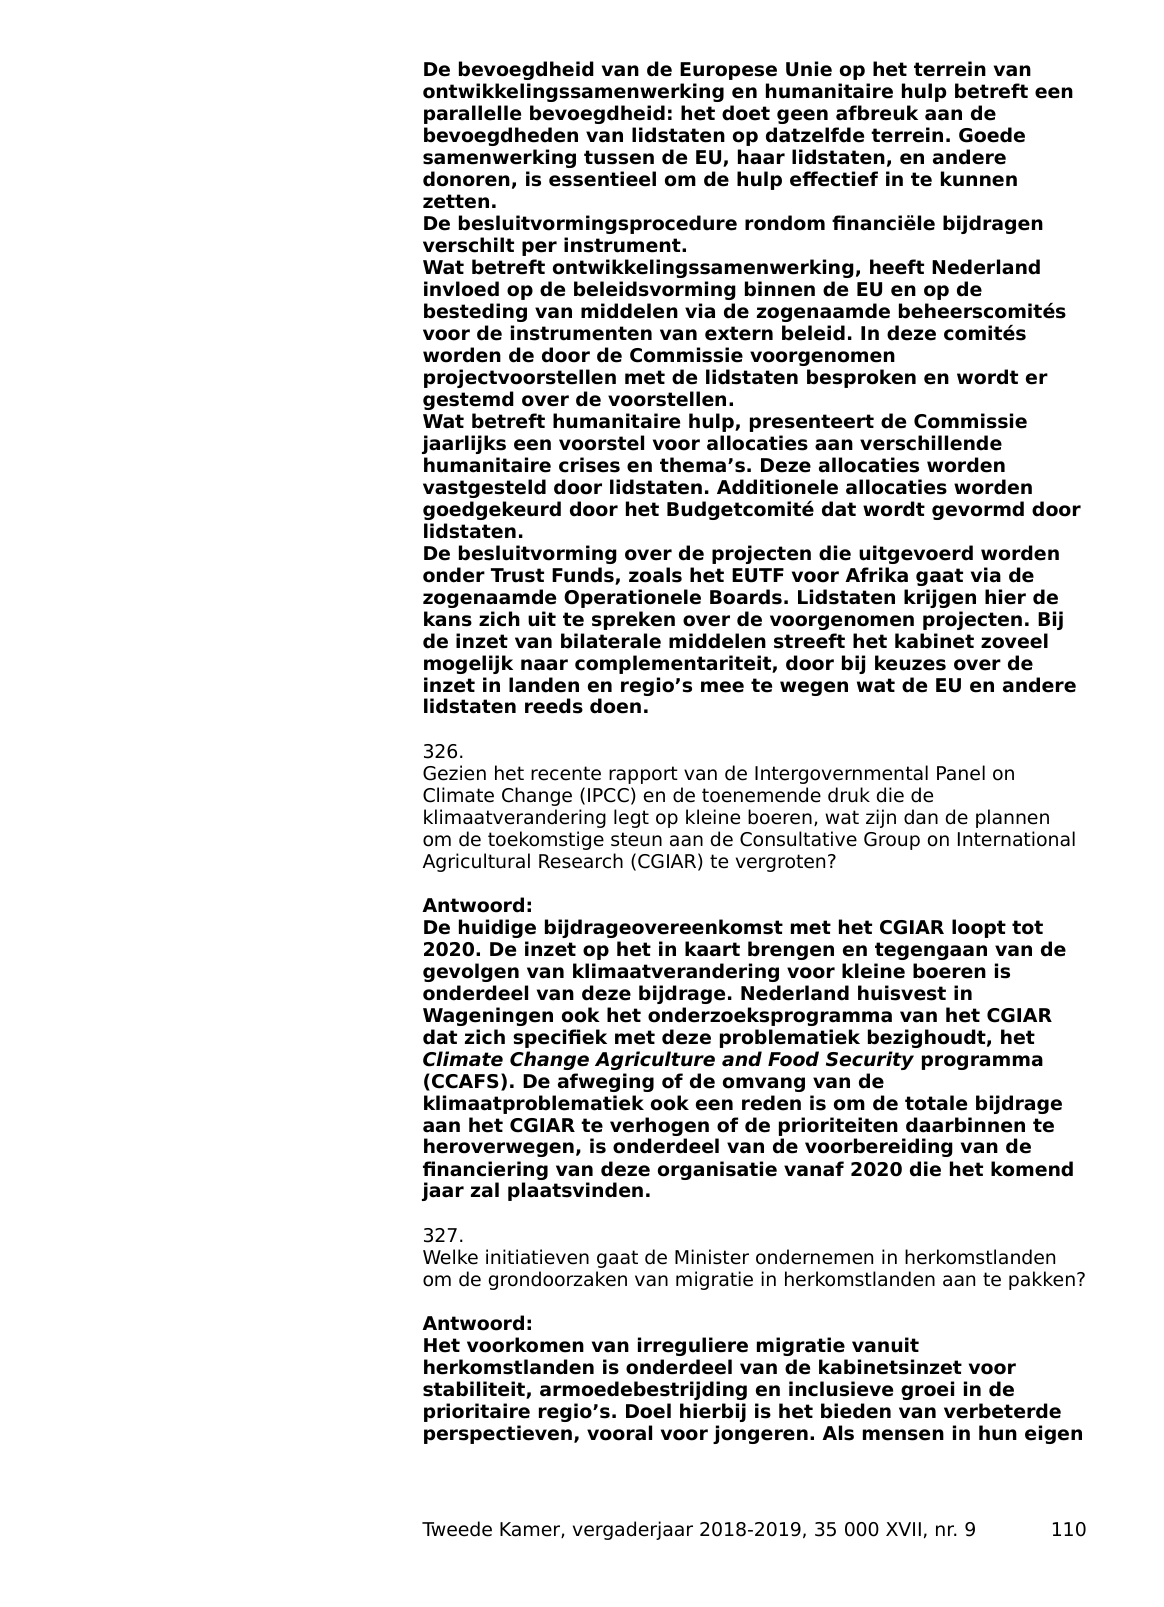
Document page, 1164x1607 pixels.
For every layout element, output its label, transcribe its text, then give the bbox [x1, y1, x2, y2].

text Welke initiatieven gaat de Minister ondernemen in herkomstlanden om de grondoorzaken van migratie in herkomstlanden aan te pakken? [422, 1247, 1087, 1291]
text De huidige bijdrageovereenkomst met het CGIAR loopt tot 2020. De inzet op het in kaart brengen en tegengaan van de gevolgen van klimaatverandering voor kleine boeren is onderdeel van deze bijdrage. Nederland huisvest in Wageningen ook het onderzoeksprogramma van het CGIAR dat zich specifiek met deze problematiek bezighoudt, het Climate Change Agriculture and Food Security programma (CCAFS). De afweging of de omvang van de klimaatproblematiek ook een reden is om de totale bijdrage aan het CGIAR te verhogen of de prioriteiten daarbinnen te heroverwegen, is onderdeel van de voorbereiding van de financiering van deze organisatie vanaf 2020 die het komend jaar zal plaatsvinden. [422, 917, 1087, 1202]
text De bevoegdheid van de Europese Unie op het terrein van ontwikkelingssamenwerking en humanitaire hulp betreft een parallelle bevoegdheid: het doet geen afbreuk aan de bevoegdheden van lidstaten op datzelfde terrein. Goede samenwerking tussen de EU, haar lidstaten, en andere donoren, is essentieel om de hulp effectief in te kunnen zetten. [422, 59, 1087, 213]
text 327. [422, 1224, 1087, 1247]
text Antwoord: [422, 1313, 1087, 1335]
text De besluitvorming over de projecten die uitgevoerd worden onder Trust Funds, zoals het EUTF voor Afrika gaat via de zogenaamde Operationele Boards. Lidstaten krijgen hier de kans zich uit te spreken over de voorgenomen projecten. Bij de inzet van bilaterale middelen streeft het kabinet zoveel mogelijk naar complementariteit, door bij keuzes over de inzet in landen en regio’s mee te wegen wat de EU en andere lidstaten reeds doen. [422, 543, 1087, 718]
text De besluitvormingsprocedure rondom financiële bijdragen verschilt per instrument. [422, 213, 1087, 257]
text Wat betreft humanitaire hulp, presenteert de Commissie jaarlijks een voorstel voor allocaties aan verschillende humanitaire crises en thema’s. Deze allocaties worden vastgesteld door lidstaten. Additionele allocaties worden goedgekeurd door het Budgetcomité dat wordt gevormd door lidstaten. [422, 411, 1087, 543]
text Wat betreft ontwikkelingssamenwerking, heeft Nederland invloed op de beleidsvorming binnen de EU en op de besteding van middelen via de zogenaamde beheerscomités voor de instrumenten van extern beleid. In deze comités worden de door de Commissie voorgenomen projectvoorstellen met de lidstaten besproken en wordt er gestemd over de voorstellen. [422, 257, 1087, 411]
text 326. [422, 741, 1087, 763]
text Het voorkomen van irreguliere migratie vanuit herkomstlanden is onderdeel van de kabinetsinzet voor stabiliteit, armoedebestrijding en inclusieve groei in de prioritaire regio’s. Doel hierbij is het bieden van verbeterde perspectieven, vooral voor jongeren. Als mensen in hun eigen [422, 1335, 1087, 1444]
text Antwoord: [422, 895, 1087, 917]
text Gezien het recente rapport van de Intergovernmental Panel on Climate Change (IPCC) en de toenemende druk die de klimaatverandering legt op kleine boeren, wat zijn dan de plannen om de toekomstige steun aan de Consultative Group on International Agricultural Research (CGIAR) te vergroten? [422, 763, 1087, 872]
